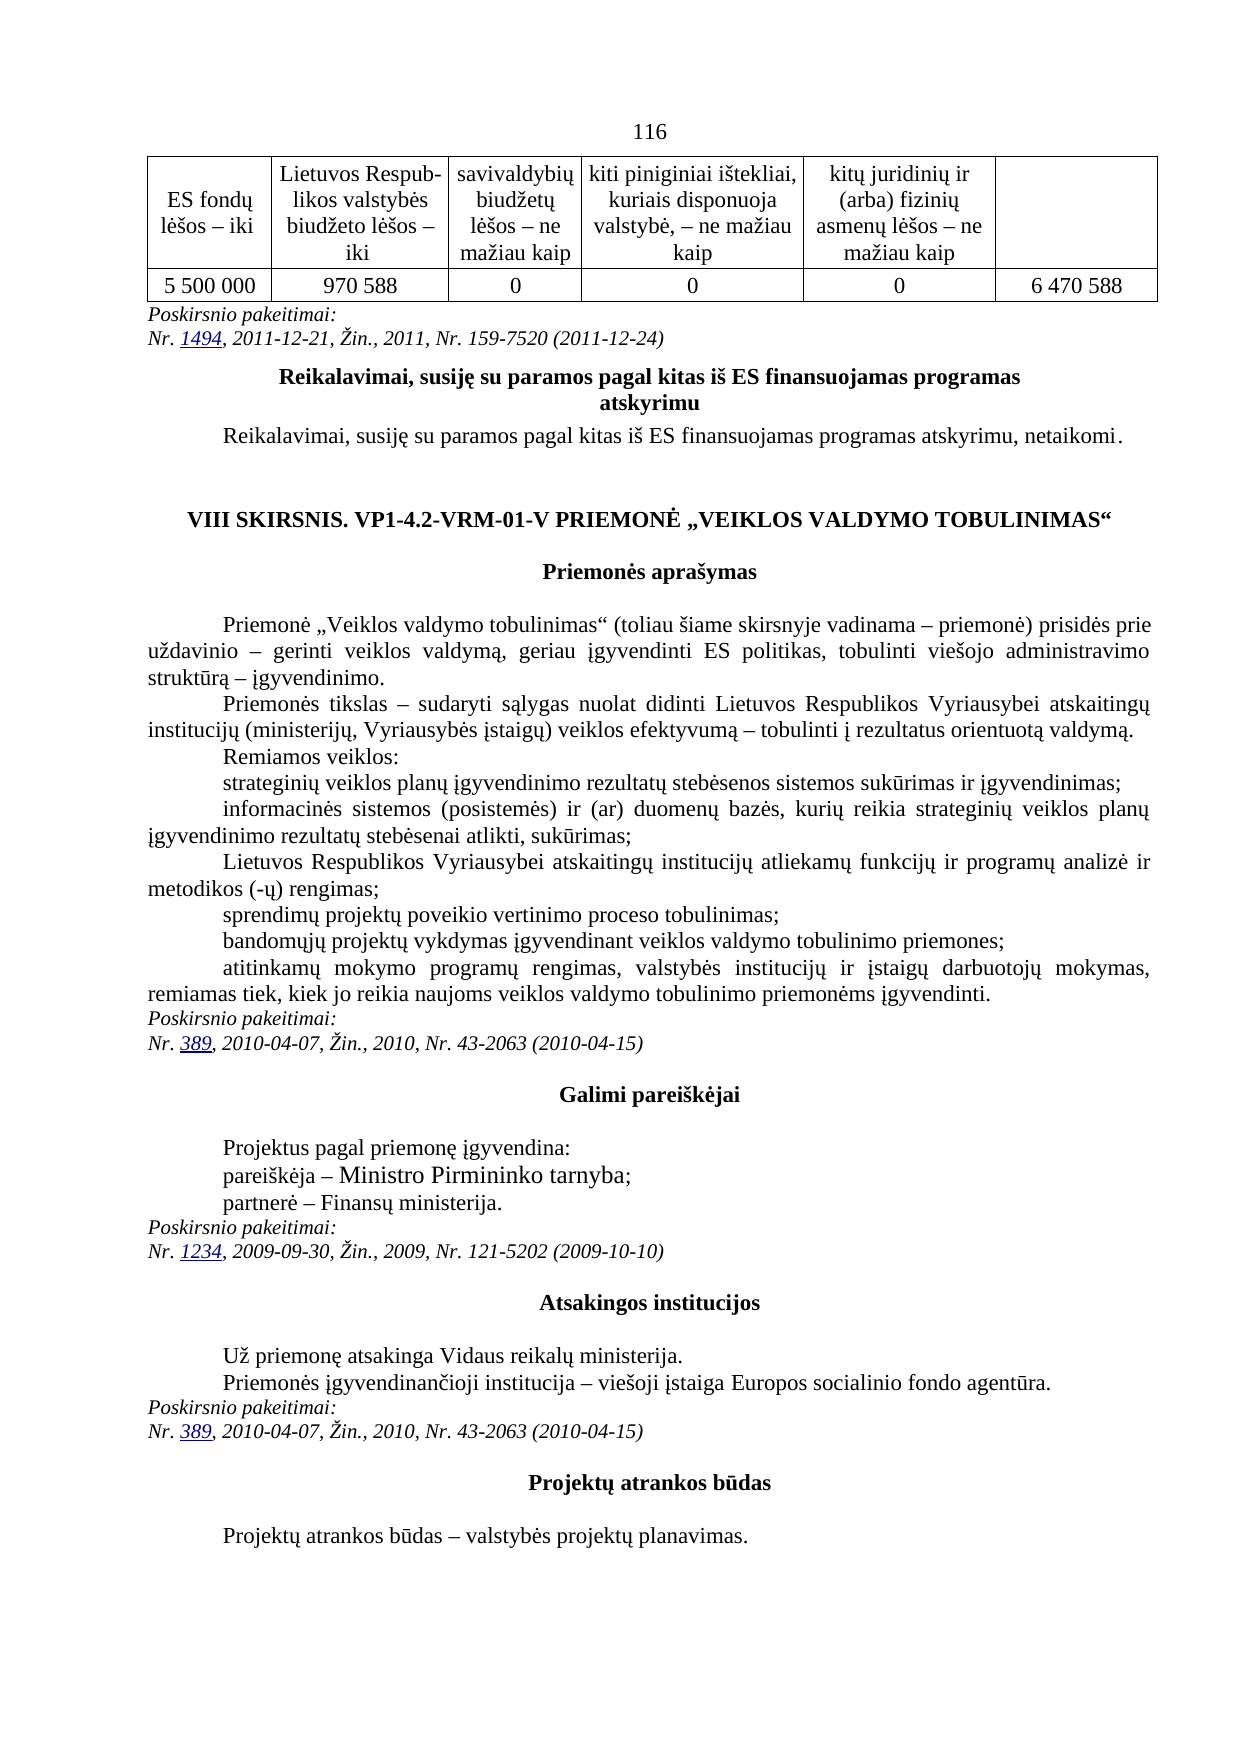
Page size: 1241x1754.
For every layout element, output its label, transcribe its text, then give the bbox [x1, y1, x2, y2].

text Priemonės aprašymas [148, 558, 1152, 585]
text atitinkamų mokymo programų rengimas, valstybės institucijų ir įstaigų darbuotojų mokymas, remiamas tiek, kiek jo reikia naujoms veiklos valdymo tobulinimo priemonėms įgyvendinti. [148, 954, 1152, 1006]
text strateginių veiklos planų įgyvendinimo rezultatų stebėsenos sistemos sukūrimas ir įgyvendinimas; [148, 769, 1152, 796]
text Nr. 1494, 2011-12-21, Žin., 2011, Nr. 159-7520 (2011-12-24) [148, 326, 1152, 350]
table_cell kiti piniginiai ištek­liai, kuriais dispo­nuo­ja valstybė, – ne mažiau kaip [582, 157, 803, 268]
text Atsakingos institucijos [148, 1289, 1152, 1316]
text Poskirsnio pakeitimai: [148, 1006, 1152, 1030]
text sprendimų projektų poveikio vertinimo proceso tobulinimas; [148, 901, 1152, 927]
table_cell Lietuvos Res­pub­likos valstybės biudžeto lėšos – iki [272, 157, 448, 268]
text Projektų atrankos būdas – valstybės projektų planavimas. [148, 1522, 1152, 1548]
table_cell ES fondų lėšos – iki [148, 157, 271, 268]
text Poskirsnio pakeitimai: [148, 302, 1152, 326]
table_cell 0 [804, 269, 995, 301]
text Poskirsnio pakeitimai: [148, 1395, 1152, 1419]
text Priemonė „Veiklos valdymo tobulinimas“ (toliau šiame skirsnyje vadinama – priemonė) prisidės prie uždavinio – gerinti veiklos valdymą, geriau įgyvendinti ES politikas, tobulinti viešojo administravimo struktūrą – įgyvendinimo. [148, 611, 1152, 690]
table_cell 0 [582, 269, 803, 301]
text partnerė – Finansų ministerija. [148, 1189, 1152, 1215]
subtitle VIII SKIRSNIS. VP1-4.2-VRM-01-V PRIEMONĖ „VEIKLOS VALDYMO TOBULINIMAS“ [148, 506, 1152, 532]
table_cell 970 588 [272, 269, 448, 301]
table_cell kitų juridinių ir (arba) fizinių asmenų lėšos – ne mažiau kaip [804, 157, 995, 268]
table_cell savivaldybių biudžetų lėšos – ne mažiau kaip [449, 157, 581, 268]
text Galimi pareiškėjai [148, 1081, 1152, 1107]
table_header [996, 157, 1157, 268]
text Nr. 389, 2010-04-07, Žin., 2010, Nr. 43-2063 (2010-04-15) [148, 1030, 1152, 1054]
text Reikalavimai, susiję su paramos pagal kitas iš ES finansuojamas programas atskyrimu [148, 363, 1152, 416]
text Remiamos veiklos: [148, 743, 1152, 769]
text Poskirsnio pakeitimai: [148, 1215, 1152, 1239]
text Nr. 1234, 2009-09-30, Žin., 2009, Nr. 121-5202 (2009-10-10) [148, 1239, 1152, 1263]
text Priemonės įgyvendinančioji institucija – viešoji įstaiga Europos socialinio fondo agentūra. [148, 1368, 1152, 1395]
text Už priemonę atsakinga Vidaus reikalų ministerija. [148, 1342, 1152, 1368]
text bandomųjų projektų vykdymas įgyvendinant veiklos valdymo tobulinimo priemones; [148, 927, 1152, 954]
text Reikalavimai, susiję su paramos pagal kitas iš ES finansuojamas programas atskyrimu, netaikomi. [148, 422, 1152, 448]
table_cell 5 500 000 [148, 269, 271, 301]
text Lietuvos Respublikos Vyriausybei atskaitingų institucijų atliekamų funkcijų ir programų analizė ir metodikos (-ų) rengimas; [148, 848, 1152, 901]
table_cell 6 470 588 [996, 269, 1157, 301]
text informacinės sistemos (posistemės) ir (ar) duomenų bazės, kurių reikia strateginių veiklos planų įgyvendinimo rezultatų stebėsenai atlikti, sukūrimas; [148, 796, 1152, 848]
text pareiškėja – Ministro Pirmininko tarnyba; [148, 1160, 1152, 1189]
text Priemonės tikslas – sudaryti sąlygas nuolat didinti Lietuvos Respublikos Vyriausybei atskaitingų institucijų (ministerijų, Vyriausybės įstaigų) veiklos efektyvumą – tobulinti į rezultatus orientuotą valdymą. [148, 690, 1152, 743]
table_cell 0 [449, 269, 581, 301]
text Projektus pagal priemonę įgyvendina: [148, 1133, 1152, 1160]
text Projektų atrankos būdas [148, 1469, 1152, 1496]
text Nr. 389, 2010-04-07, Žin., 2010, Nr. 43-2063 (2010-04-15) [148, 1419, 1152, 1443]
